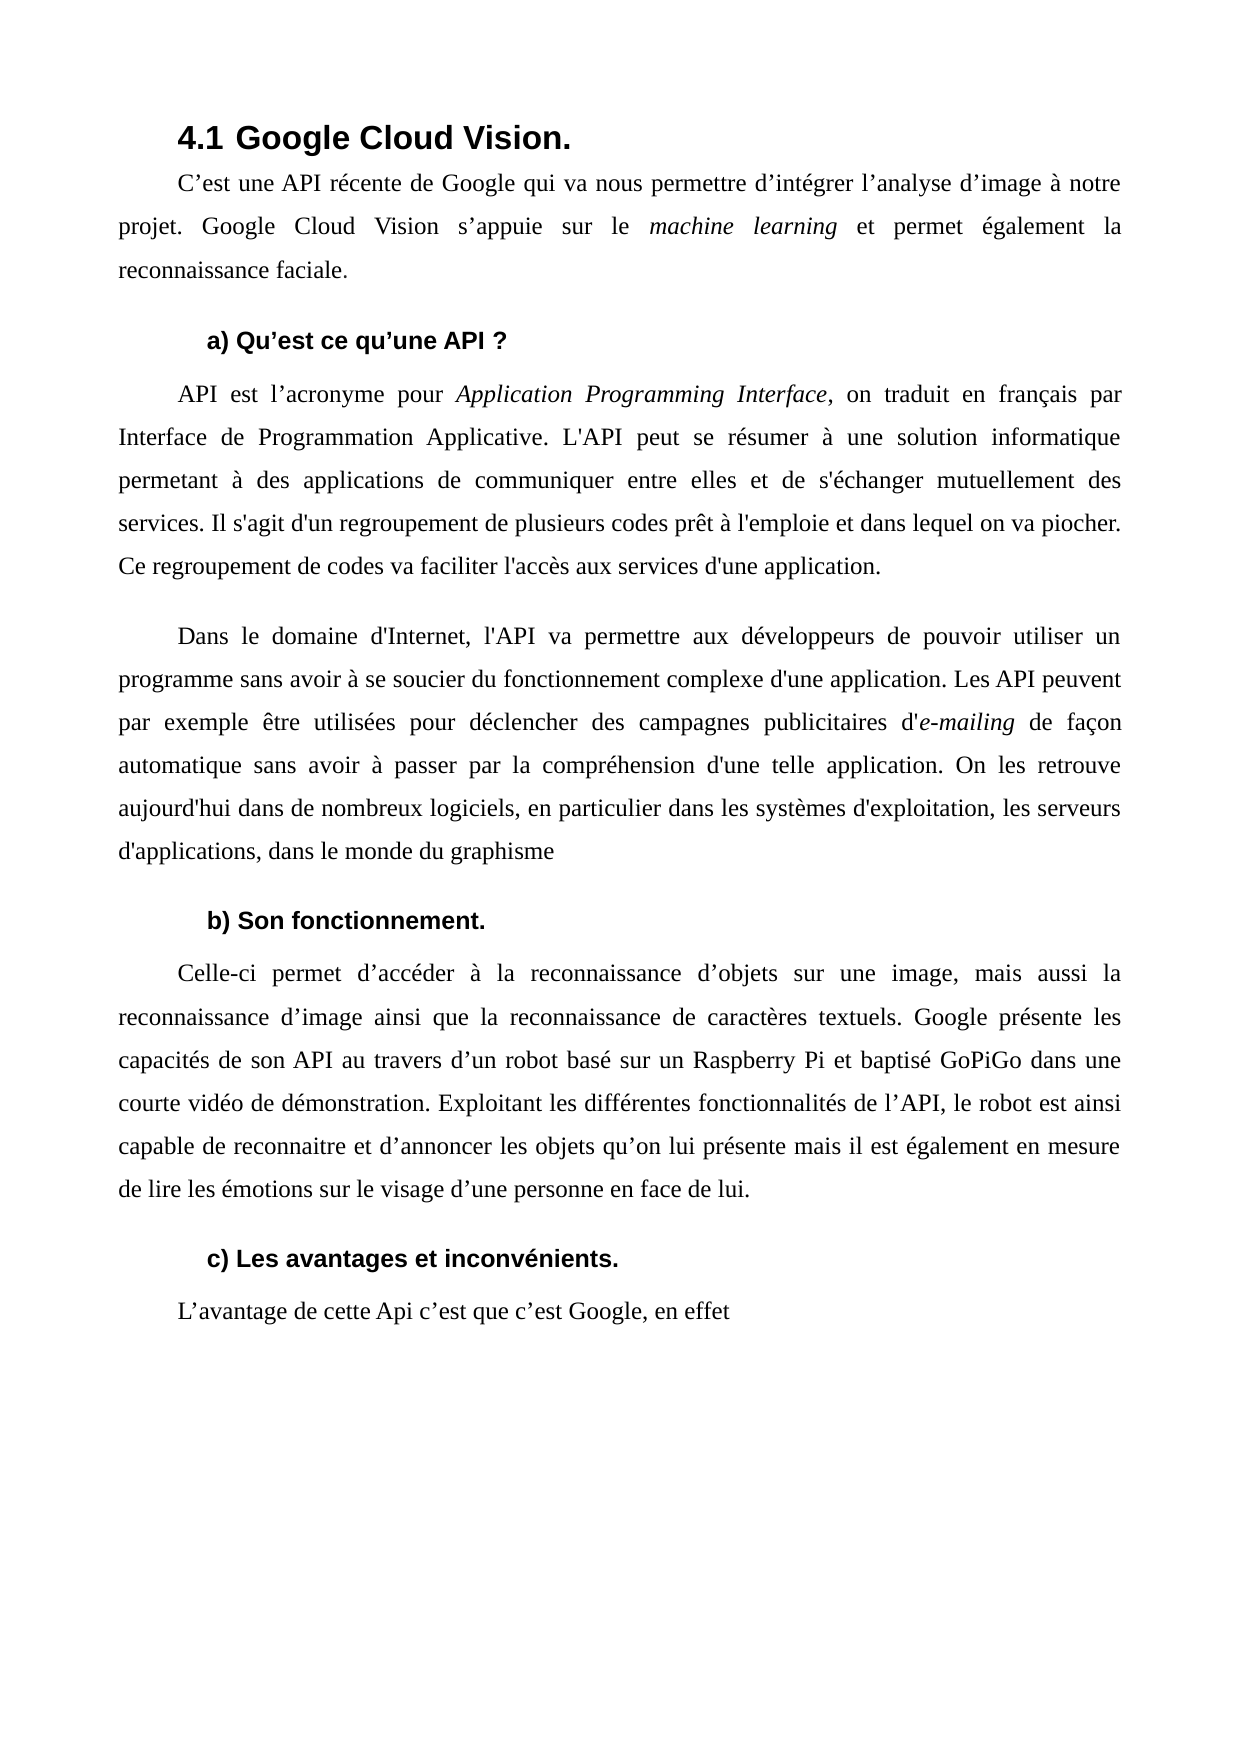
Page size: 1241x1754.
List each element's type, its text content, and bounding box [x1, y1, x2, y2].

subtitle Qu’est ce qu’une API ? [118, 326, 1122, 355]
text Dans le domaine d'Internet, l'API va permettre aux développeurs de pouvoir utiliser un programme sans avoir à se soucier du fonctionnement complexe d'une application. Les API peuvent par exemple être utilisées pour déclencher des campagnes publicitaires d'e-mailing de façon automatique sans avoir à passer par la compréhension d'une telle application. On les retrouve aujourd'hui dans de nombreux logiciels, en particulier dans les systèmes d'exploitation, les serveurs d'applications, dans le monde du graphisme [118, 621, 1122, 865]
subtitle Les avantages et inconvénients. [118, 1244, 1122, 1272]
text C’est une API récente de Google qui va nous permettre d’intégrer l’analyse d’image à notre projet. Google Cloud Vision s’appuie sur le machine learning et permet également la reconnaissance faciale. [118, 168, 1122, 285]
text Celle-ci permet d’accéder à la reconnaissance d’objets sur une image, mais aussi la reconnaissance d’image ainsi que la reconnaissance de caractères textuels. Google présente les capacités de son API au travers d’un robot basé sur un Raspberry Pi et baptisé GoPiGo dans une courte vidéo de démonstration. Exploitant les différentes fonctionnalités de l’API, le robot est ainsi capable de reconnaitre et d’annoncer les objets qu’on lui présente mais il est également en mesure de lire les émotions sur le visage d’une personne en face de lui. [118, 958, 1122, 1203]
subtitle Son fonctionnement. [118, 906, 1122, 935]
text L’avantage de cette Api c’est que c’est Google, en effet [118, 1296, 1122, 1325]
text API est l’acronyme pour Application Programming Interface, on traduit en français par Interface de Programmation Applicative. L'API peut se résumer à une solution informatique permetant à des applications de communiquer entre elles et de s'échanger mutuellement des services. Il s'agit d'un regroupement de plusieurs codes prêt à l'emploie et dans lequel on va piocher. Ce regroupement de codes va faciliter l'accès aux services d'une application. [118, 379, 1122, 580]
subtitle Google Cloud Vision. [118, 118, 1122, 157]
